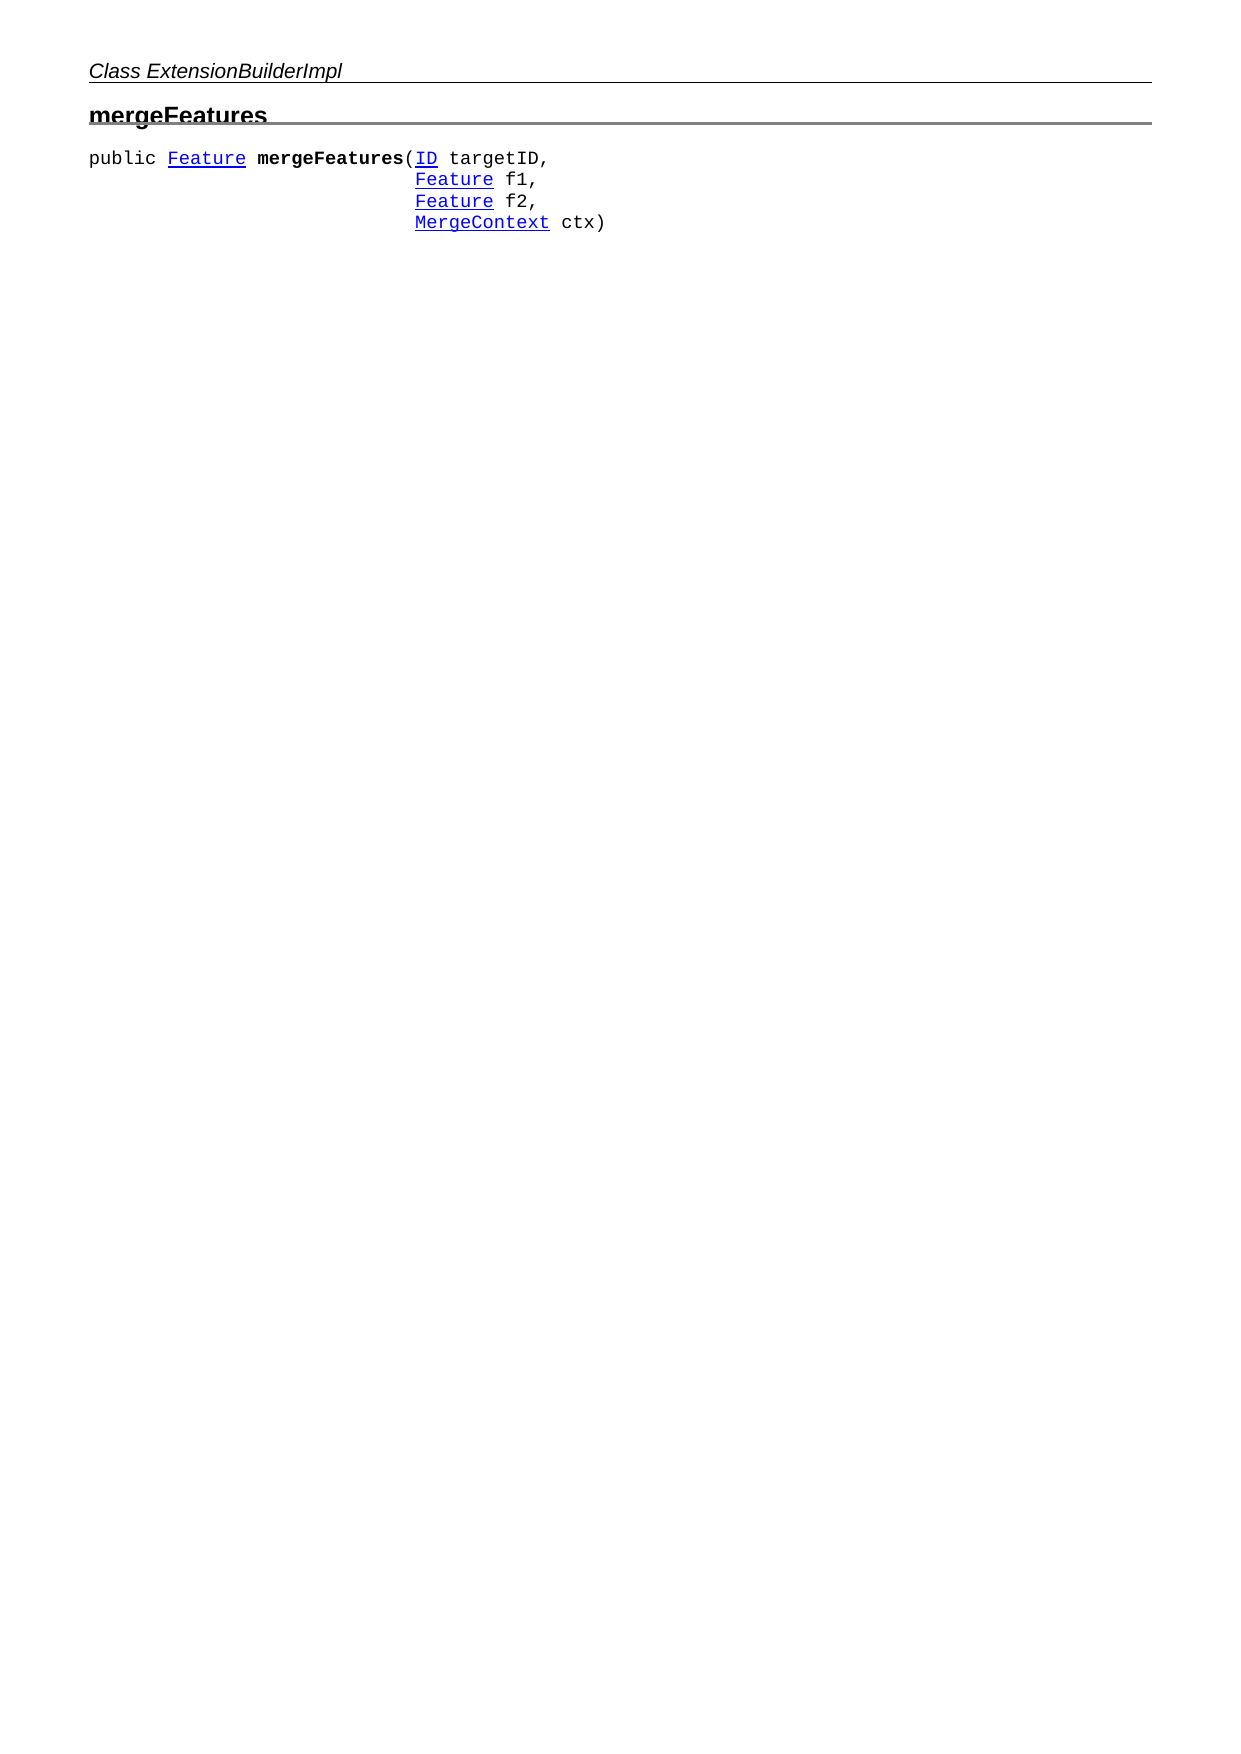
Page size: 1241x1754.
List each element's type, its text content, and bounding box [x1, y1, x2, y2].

text public Feature mergeFeatures(ID targetID, Feature f1, Feature f2, MergeContext ctx) [88, 149, 1152, 234]
